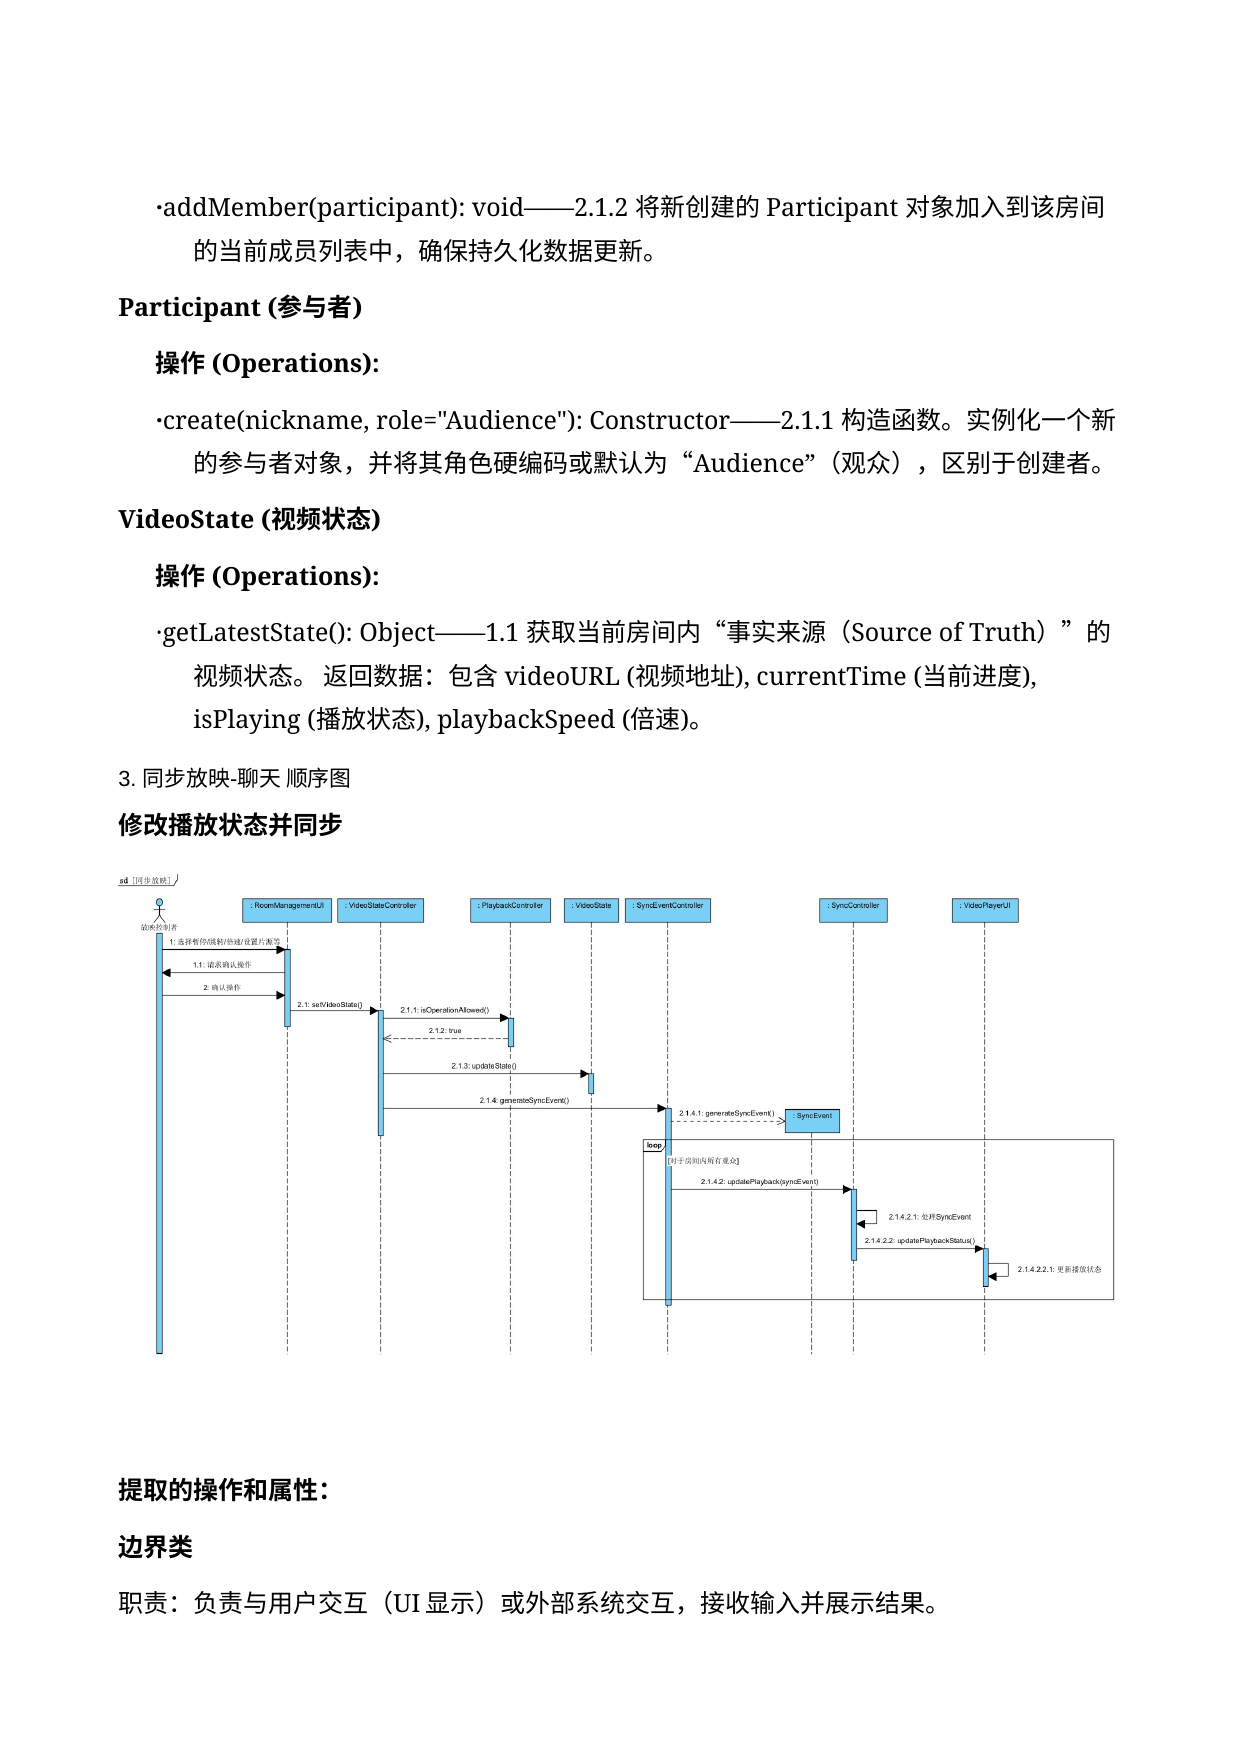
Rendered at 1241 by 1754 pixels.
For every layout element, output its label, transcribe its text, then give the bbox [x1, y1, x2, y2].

list 职责：负责与用户交互（UI显示）或外部系统交互，接收输入并展示结果。 [118, 1583, 1122, 1620]
list VideoState (视频状态) [118, 500, 1122, 536]
list Participant (参与者) [118, 287, 1122, 324]
list 操作 (Operations): [156, 344, 1122, 380]
list ·addMember(participant): void——2.1.2 将新创建的 Participant 对象加入到该房间的当前成员列表中，确保持久化数据更新。 [156, 188, 1122, 267]
list 操作 (Operations): [156, 556, 1122, 592]
picture [118, 874, 1123, 1362]
list 边界类 [118, 1527, 1122, 1563]
list 修改播放状态并同步 [118, 806, 1122, 842]
list 提取的操作和属性： [118, 1471, 1122, 1507]
list ·getLatestState(): Object——1.1 获取当前房间内“事实来源（Source of Truth）”的视频状态。 返回数据：包含 videoURL (视频地址), currentTime (当前进度), isPlaying (播放状态), playbackSpeed (倍速)。 [156, 613, 1122, 736]
subtitle 同步放映-聊天 顺序图 [118, 761, 1122, 793]
list ·create(nickname, role="Audience"): Constructor——2.1.1 构造函数。实例化一个新的参与者对象，并将其角色硬编码或默认为“Audience”（观众），区别于创建者。 [156, 400, 1122, 480]
